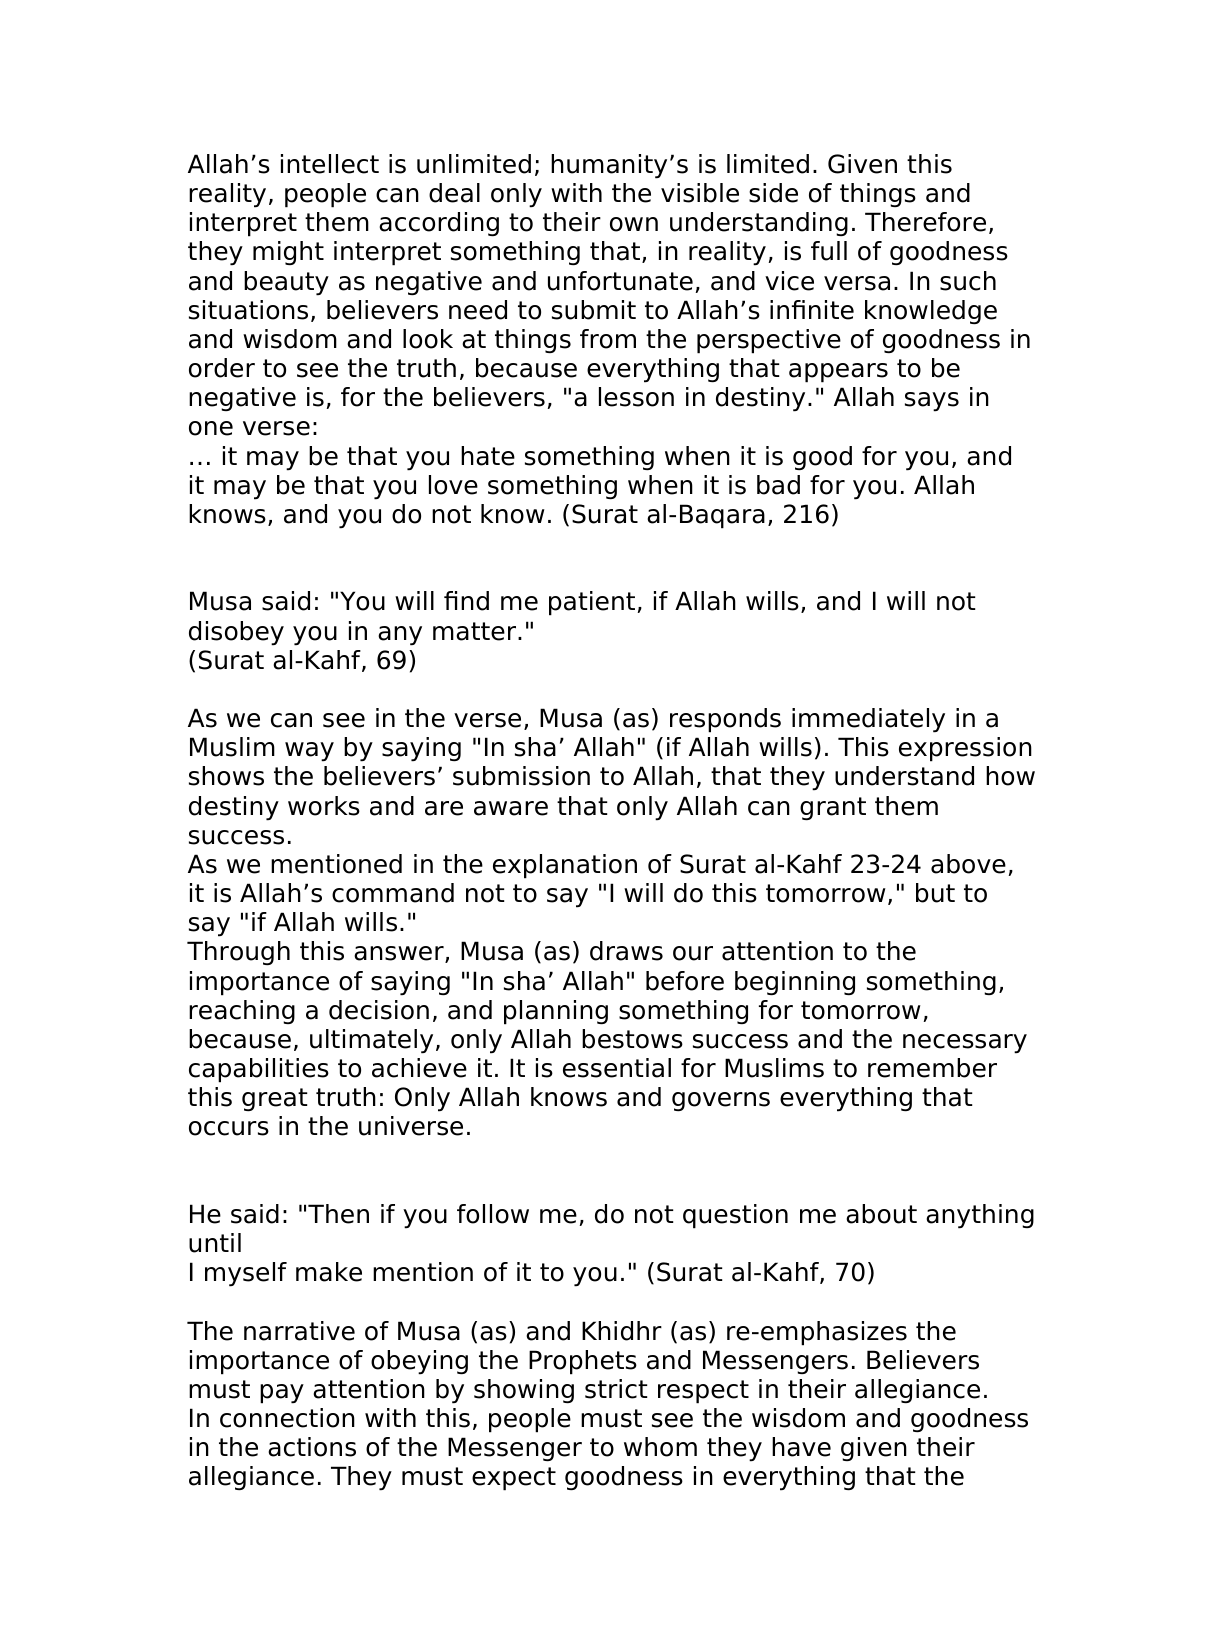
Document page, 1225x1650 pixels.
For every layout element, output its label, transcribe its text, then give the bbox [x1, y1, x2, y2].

text He said: "Then if you follow me, do not question me about anything until [187, 1200, 1037, 1258]
text The narrative of Musa (as) and Khidhr (as) re-emphasizes the importance of obeying the Prophets and Messengers. Believers must pay attention by showing strict respect in their allegiance. [187, 1317, 1037, 1404]
text Through this answer, Musa (as) draws our attention to the importance of saying "In sha’ Allah" before beginning something, reaching a decision, and planning something for tomorrow, because, ultimately, only Allah bestows success and the necessary capabilities to achieve it. It is essential for Muslims to remember this great truth: Only Allah knows and governs everything that occurs in the universe. [187, 937, 1037, 1142]
text … it may be that you hate something when it is good for you, and it may be that you love something when it is bad for you. Allah knows, and you do not know. (Surat al-Baqara, 216) [187, 442, 1037, 529]
text Allah’s intellect is unlimited; humanity’s is limited. Given this reality, people can deal only with the visible side of things and interpret them according to their own understanding. Therefore, they might interpret something that, in reality, is full of goodness and beauty as negative and unfortunate, and vice versa. In such situations, believers need to submit to Allah’s infinite knowledge and wisdom and look at things from the perspective of goodness in order to see the truth, because everything that appears to be negative is, for the believers, "a lesson in destiny." Allah says in one verse: [187, 150, 1037, 442]
text As we can see in the verse, Musa (as) responds immediately in a Muslim way by saying "In sha’ Allah" (if Allah wills). This expression shows the believers’ submission to Allah, that they understand how destiny works and are aware that only Allah can grant them success. [187, 704, 1037, 850]
text As we mentioned in the explanation of Surat al-Kahf 23-24 above, it is Allah’s command not to say "I will do this tomorrow," but to say "if Allah wills." [187, 850, 1037, 937]
text In connection with this, people must see the wisdom and goodness in the actions of the Messenger to whom they have given their allegiance. They must expect goodness in everything that the [187, 1404, 1037, 1492]
text Musa said: "You will find me patient, if Allah wills, and I will not disobey you in any matter." [187, 587, 1037, 646]
text (Surat al-Kahf, 69) [187, 646, 1037, 675]
text I myself make mention of it to you." (Surat al-Kahf, 70) [187, 1258, 1037, 1287]
